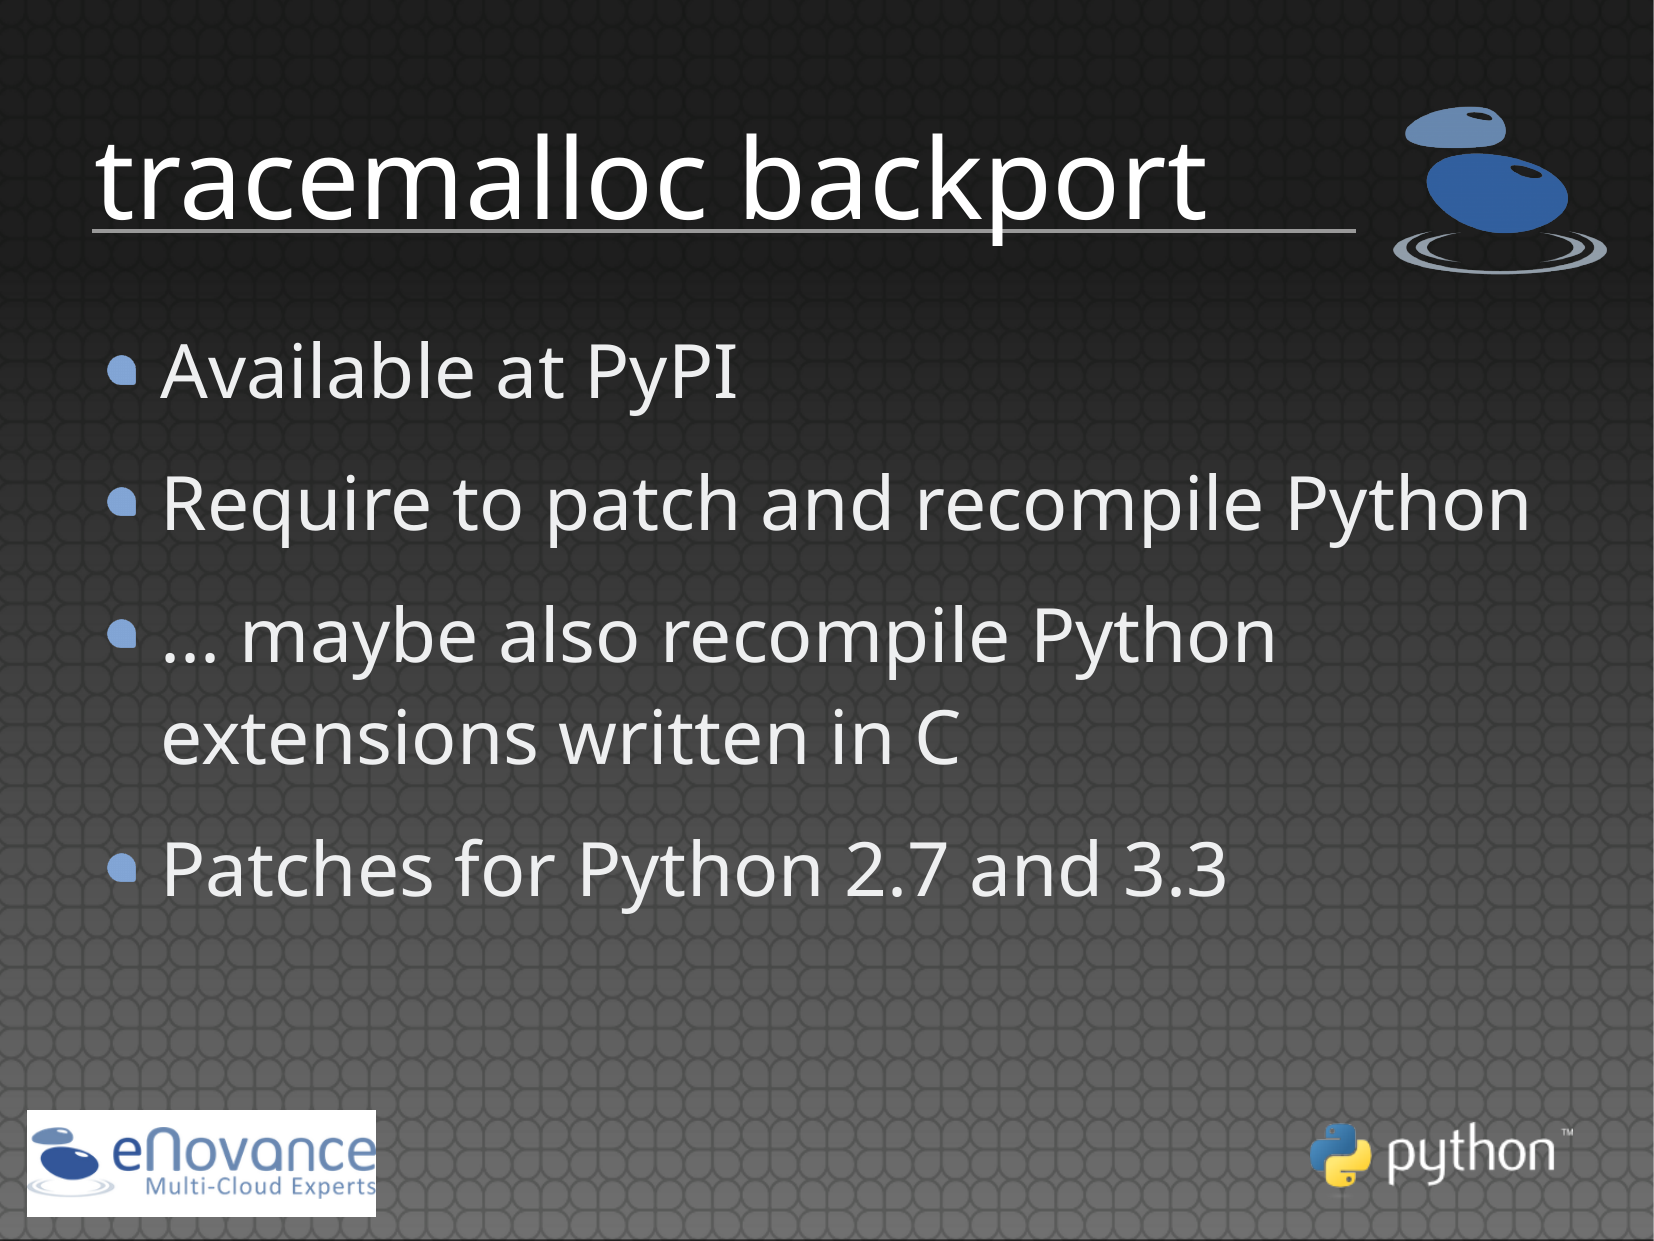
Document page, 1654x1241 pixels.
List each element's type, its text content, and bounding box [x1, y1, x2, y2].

list Available at PyPI Require to patch and recompile Python ... maybe also recompile Python extensions written in C Patches for Python 2.7 and 3.3 [89, 318, 1636, 1139]
picture [0, 0, 1654, 1241]
title tracemalloc backport [94, 100, 1426, 251]
